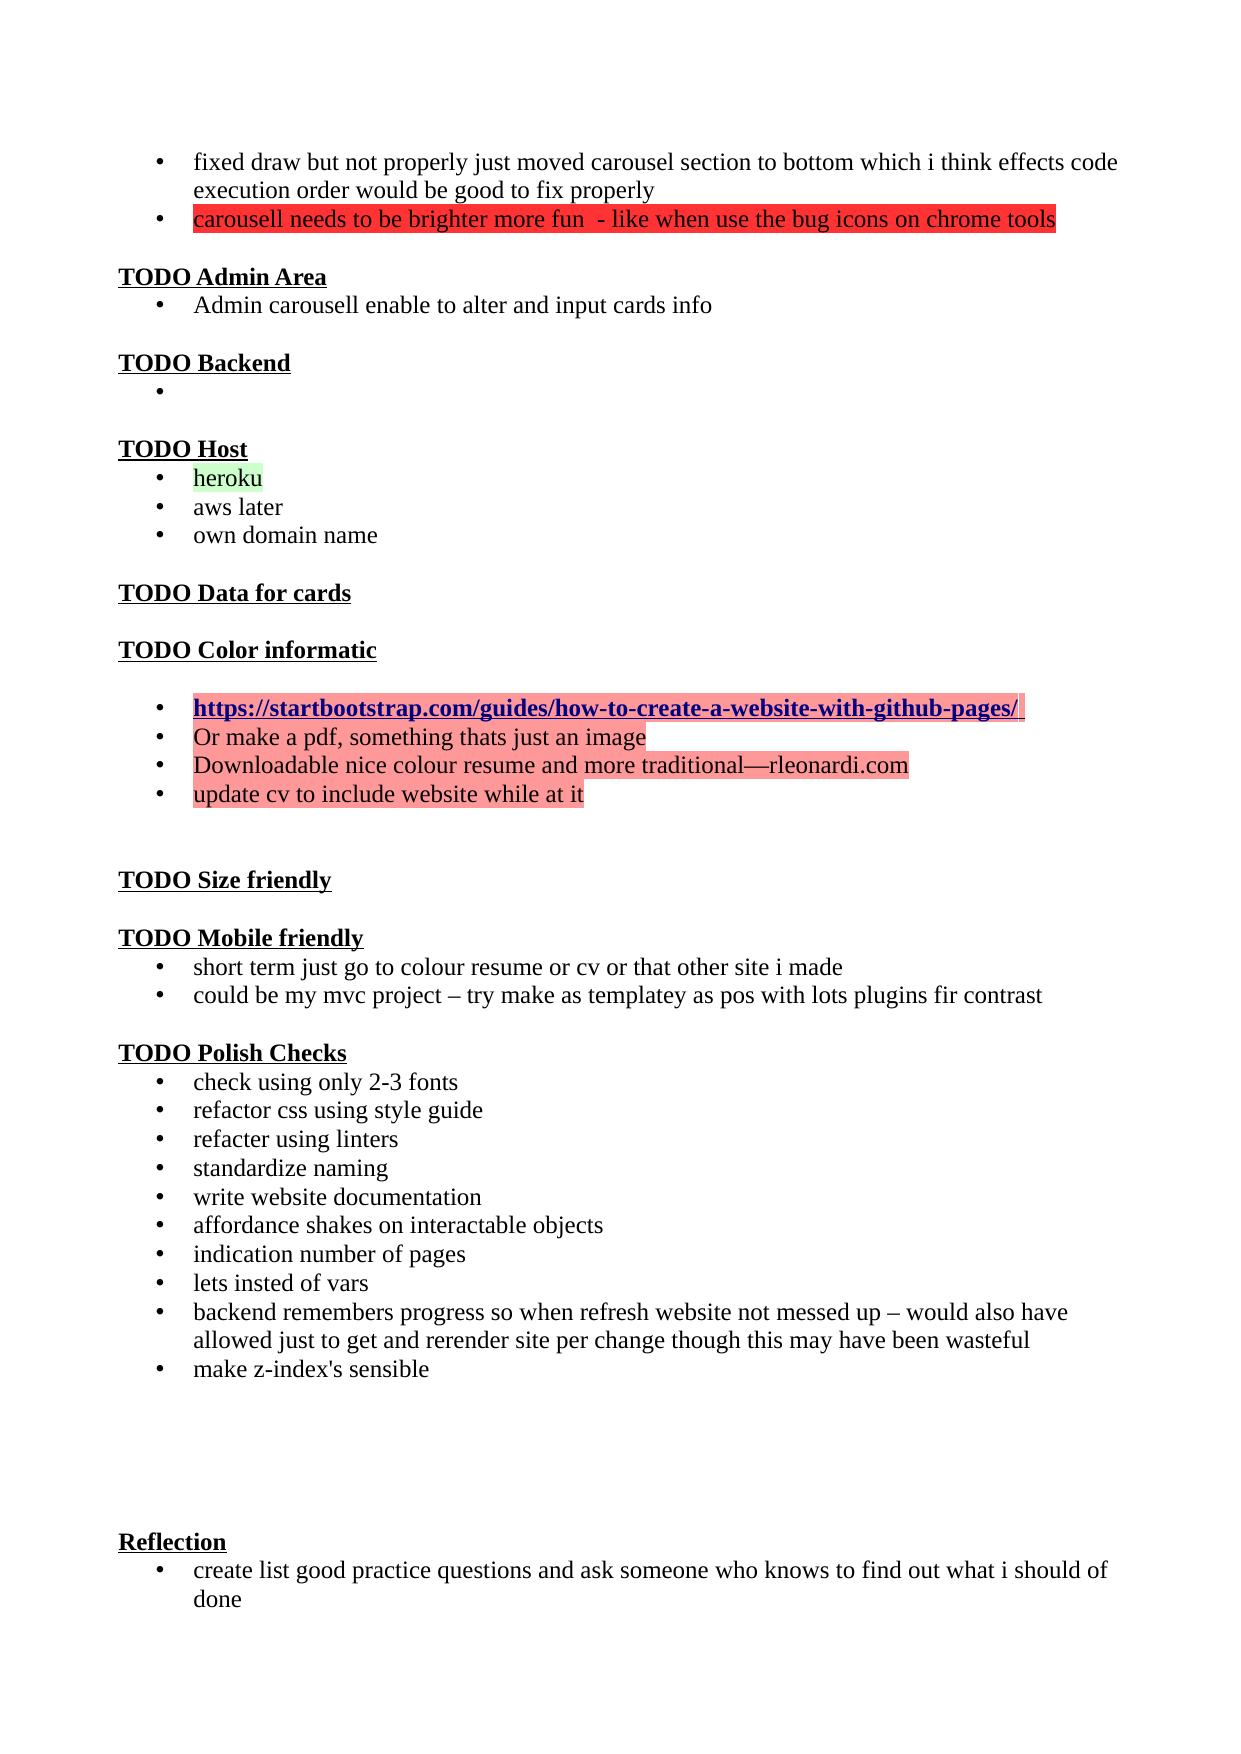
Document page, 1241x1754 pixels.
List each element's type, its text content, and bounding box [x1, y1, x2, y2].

text TODO Backend [118, 348, 1122, 377]
list https://startbootstrap.com/guides/how-to-create-a-website-with-github-pages/ [156, 693, 1122, 722]
list update cv to include website while at it [156, 779, 1122, 808]
list carousell needs to be brighter more fun - like when use the bug icons on chrome tools [156, 204, 1122, 233]
list own domain name [156, 521, 1122, 549]
list refacter using linters [156, 1124, 1122, 1153]
list standardize naming [156, 1153, 1122, 1182]
list Admin carousell enable to alter and input cards info [156, 291, 1122, 319]
list heroku [156, 463, 1122, 492]
list Or make a pdf, something thats just an image [156, 722, 1122, 751]
list could be my mvc project – try make as templatey as pos with lots plugins fir contrast [156, 981, 1122, 1009]
list indication number of pages [156, 1239, 1122, 1268]
list check using only 2-3 fonts [156, 1067, 1122, 1096]
text TODO Color informatic [118, 636, 1122, 664]
text TODO Mobile friendly [118, 923, 1122, 952]
list fixed draw but not properly just moved carousel section to bottom which i think effects code execution order would be good to fix properly [156, 147, 1122, 204]
list aws later [156, 492, 1122, 521]
list refactor css using style guide [156, 1096, 1122, 1124]
list affordance shakes on interactable objects [156, 1211, 1122, 1239]
list lets insted of vars [156, 1268, 1122, 1297]
text Reflection [118, 1527, 1122, 1556]
list make z-index's sensible [156, 1354, 1122, 1383]
list backend remembers progress so when refresh website not messed up – would also have allowed just to get and rerender site per change though this may have been wasteful [156, 1297, 1122, 1354]
text TODO Host [118, 434, 1122, 463]
text TODO Data for cards [118, 578, 1122, 607]
text TODO Admin Area [118, 262, 1122, 291]
text TODO Size friendly [118, 866, 1122, 894]
list Downloadable nice colour resume and more traditional—rleonardi.com [156, 751, 1122, 779]
list short term just go to colour resume or cv or that other site i made [156, 952, 1122, 981]
text TODO Polish Checks [118, 1038, 1122, 1067]
list create list good practice questions and ask someone who knows to find out what i should of done [156, 1556, 1122, 1613]
list write website documentation [156, 1182, 1122, 1211]
